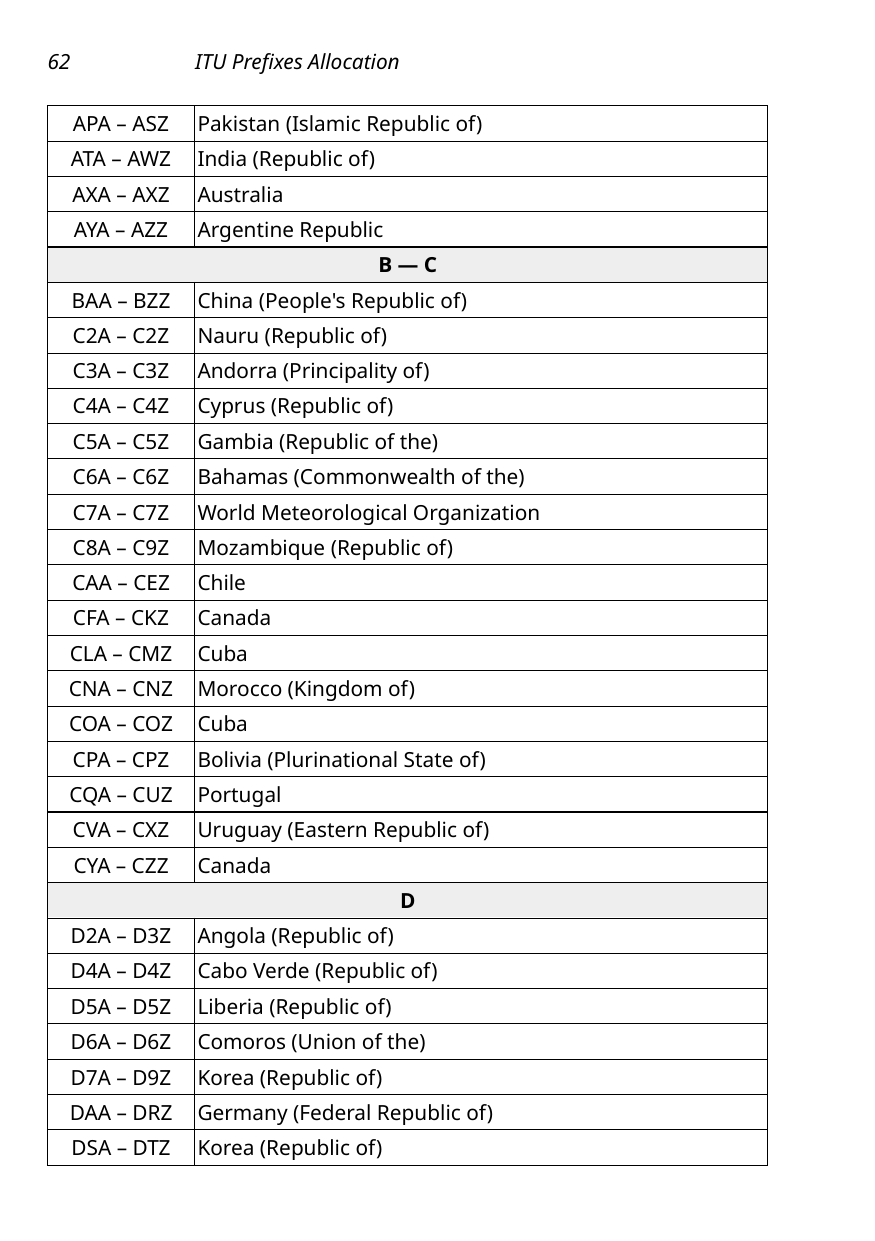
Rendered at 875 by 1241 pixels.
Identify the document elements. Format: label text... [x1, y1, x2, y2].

table_cell World Meteorological Organization [195, 495, 767, 529]
table_cell CVA – CXZ [48, 813, 194, 847]
table_cell CNA – CNZ [48, 671, 194, 706]
table_cell CAA – CEZ [48, 565, 194, 599]
table_cell CYA – CZZ [48, 848, 194, 882]
table_cell Cuba [195, 707, 767, 741]
table_cell Cyprus (Republic of) [195, 389, 767, 423]
table_cell AXA – AXZ [48, 177, 194, 211]
table_cell India (Republic of) [195, 142, 767, 176]
table_cell China (People's Republic of) [195, 283, 767, 317]
table_cell D5A – D5Z [48, 989, 194, 1023]
table_cell D6A – D6Z [48, 1024, 194, 1059]
table_cell Angola (Republic of) [195, 919, 767, 953]
table_cell Korea (Republic of) [195, 1130, 767, 1164]
table_cell BAA – BZZ [48, 283, 194, 317]
table_cell C3A – C3Z [48, 354, 194, 388]
table_cell CLA – CMZ [48, 636, 194, 670]
table_cell C2A – C2Z [48, 318, 194, 352]
table_cell Uruguay (Eastern Republic of) [195, 813, 767, 847]
table_cell C7A – C7Z [48, 495, 194, 529]
table_cell Cabo Verde (Republic of) [195, 954, 767, 988]
table_cell Bolivia (Plurinational State of) [195, 742, 767, 776]
table_cell Bahamas (Commonwealth of the) [195, 459, 767, 494]
table_cell Cuba [195, 636, 767, 670]
table_cell Andorra (Principality of) [195, 354, 767, 388]
table_cell DSA – DTZ [48, 1130, 194, 1164]
table_cell CQA – CUZ [48, 777, 194, 811]
table_cell COA – COZ [48, 707, 194, 741]
table_cell D2A – D3Z [48, 919, 194, 953]
table_cell AYA – AZZ [48, 212, 194, 246]
table_cell B — C [48, 248, 767, 282]
table_cell CPA – CPZ [48, 742, 194, 776]
table_cell CFA – CKZ [48, 601, 194, 635]
table_cell Korea (Republic of) [195, 1060, 767, 1094]
table_cell D [48, 883, 767, 917]
table_cell D7A – D9Z [48, 1060, 194, 1094]
table_cell Gambia (Republic of the) [195, 424, 767, 458]
table_cell C4A – C4Z [48, 389, 194, 423]
table_cell Argentine Republic [195, 212, 767, 246]
table_cell C8A – C9Z [48, 530, 194, 564]
table_cell D4A – D4Z [48, 954, 194, 988]
table_cell APA – ASZ [48, 106, 194, 141]
table_cell Morocco (Kingdom of) [195, 671, 767, 706]
table_cell Portugal [195, 777, 767, 811]
table_cell Nauru (Republic of) [195, 318, 767, 352]
table_cell Canada [195, 601, 767, 635]
table_cell Pakistan (Islamic Republic of) [195, 106, 767, 141]
table_cell C6A – C6Z [48, 459, 194, 494]
table_cell ATA – AWZ [48, 142, 194, 176]
table_cell C5A – C5Z [48, 424, 194, 458]
table_cell Australia [195, 177, 767, 211]
table_cell Canada [195, 848, 767, 882]
table_cell Germany (Federal Republic of) [195, 1095, 767, 1129]
table_cell DAA – DRZ [48, 1095, 194, 1129]
table_cell Chile [195, 565, 767, 599]
table_cell Liberia (Republic of) [195, 989, 767, 1023]
table_cell Mozambique (Republic of) [195, 530, 767, 564]
table_cell Comoros (Union of the) [195, 1024, 767, 1059]
